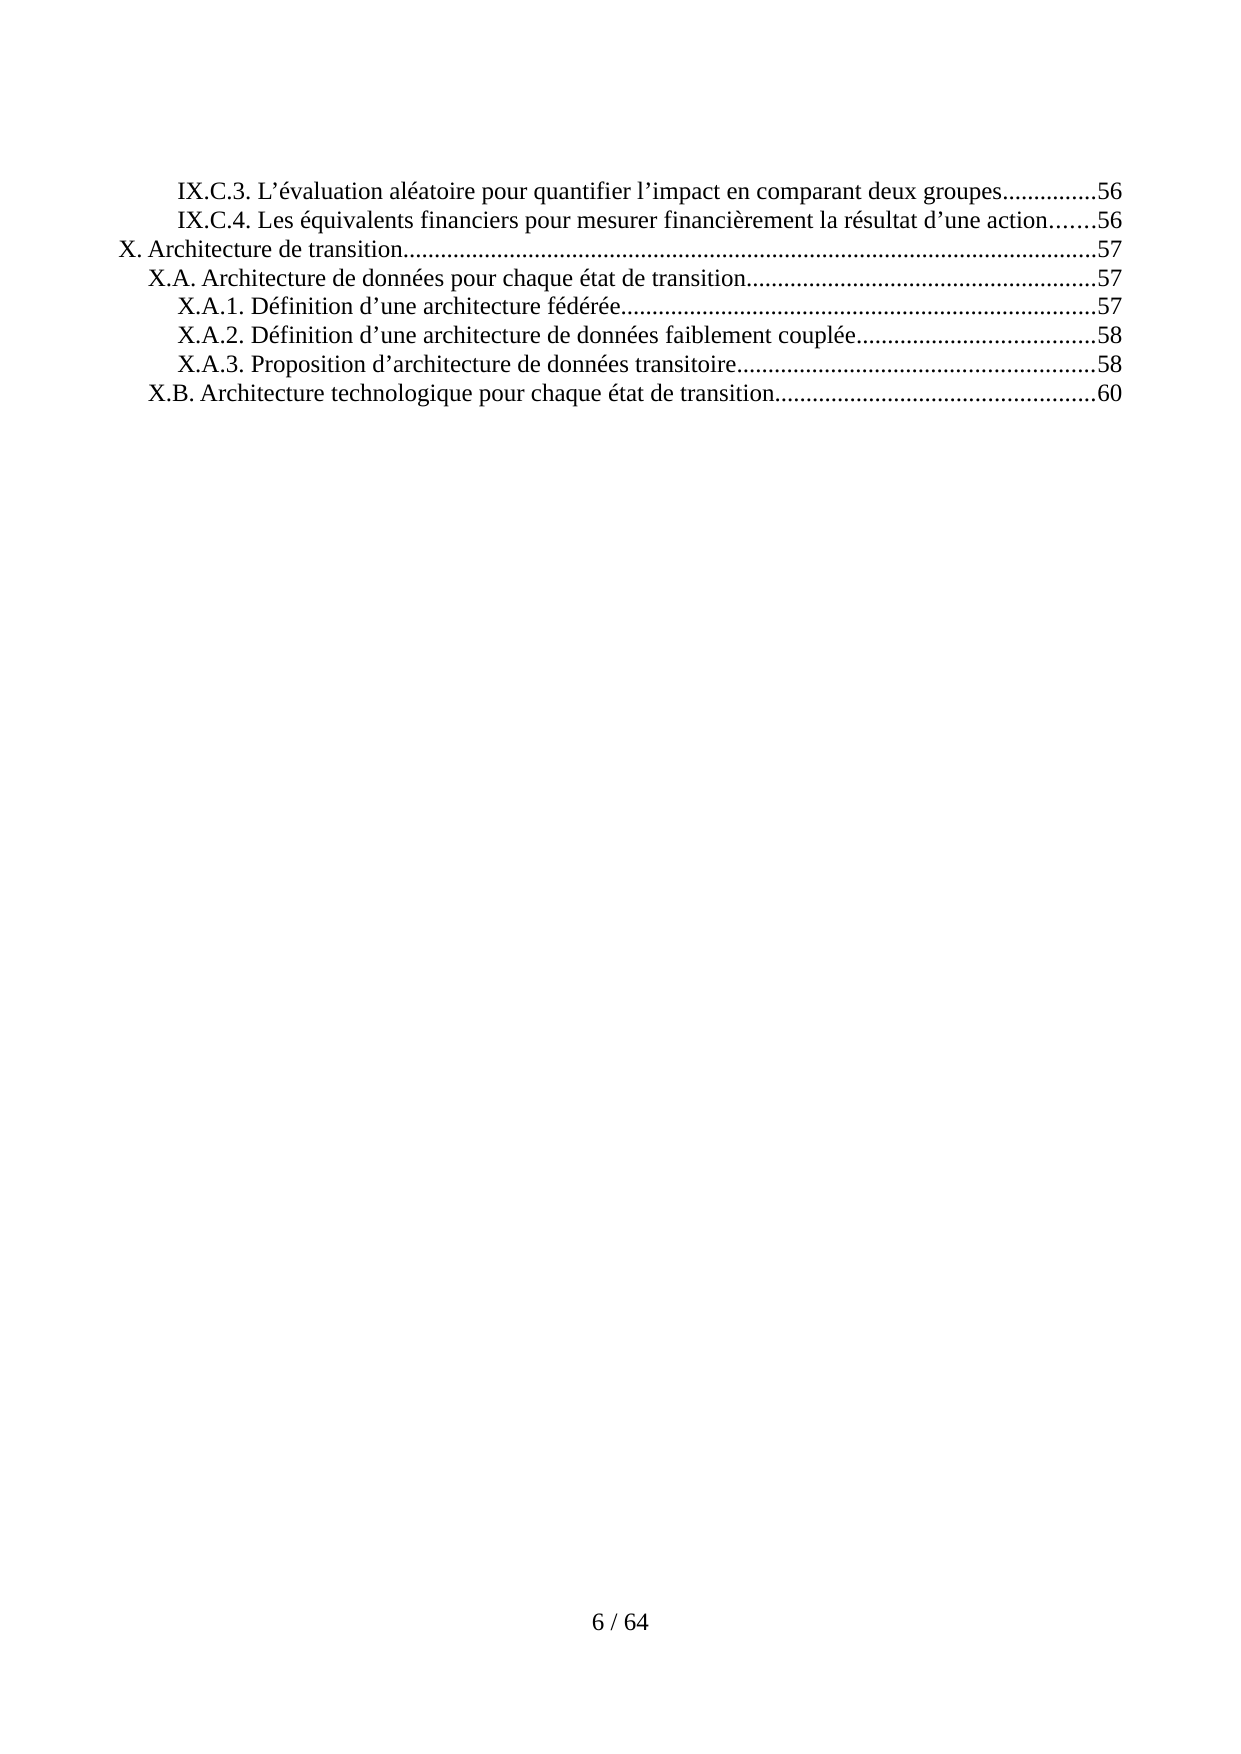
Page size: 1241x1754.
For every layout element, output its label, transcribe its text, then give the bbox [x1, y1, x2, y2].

text X.A. Architecture de données pour chaque état de transition 57 [148, 263, 1122, 291]
text IX.C.3. L’évaluation aléatoire pour quantifier l’impact en comparant deux groupes 56 [177, 176, 1122, 205]
text X.B. Architecture technologique pour chaque état de transition 60 [148, 378, 1122, 406]
text X.A.3. Proposition d’architecture de données transitoire 58 [177, 349, 1122, 378]
text IX.C.4. Les équivalents financiers pour mesurer financièrement la résultat d’une action 56 [177, 205, 1122, 234]
text X. Architecture de transition 57 [118, 234, 1122, 263]
text X.A.2. Définition d’une architecture de données faiblement couplée 58 [177, 320, 1122, 349]
text X.A.1. Définition d’une architecture fédérée 57 [177, 291, 1122, 320]
